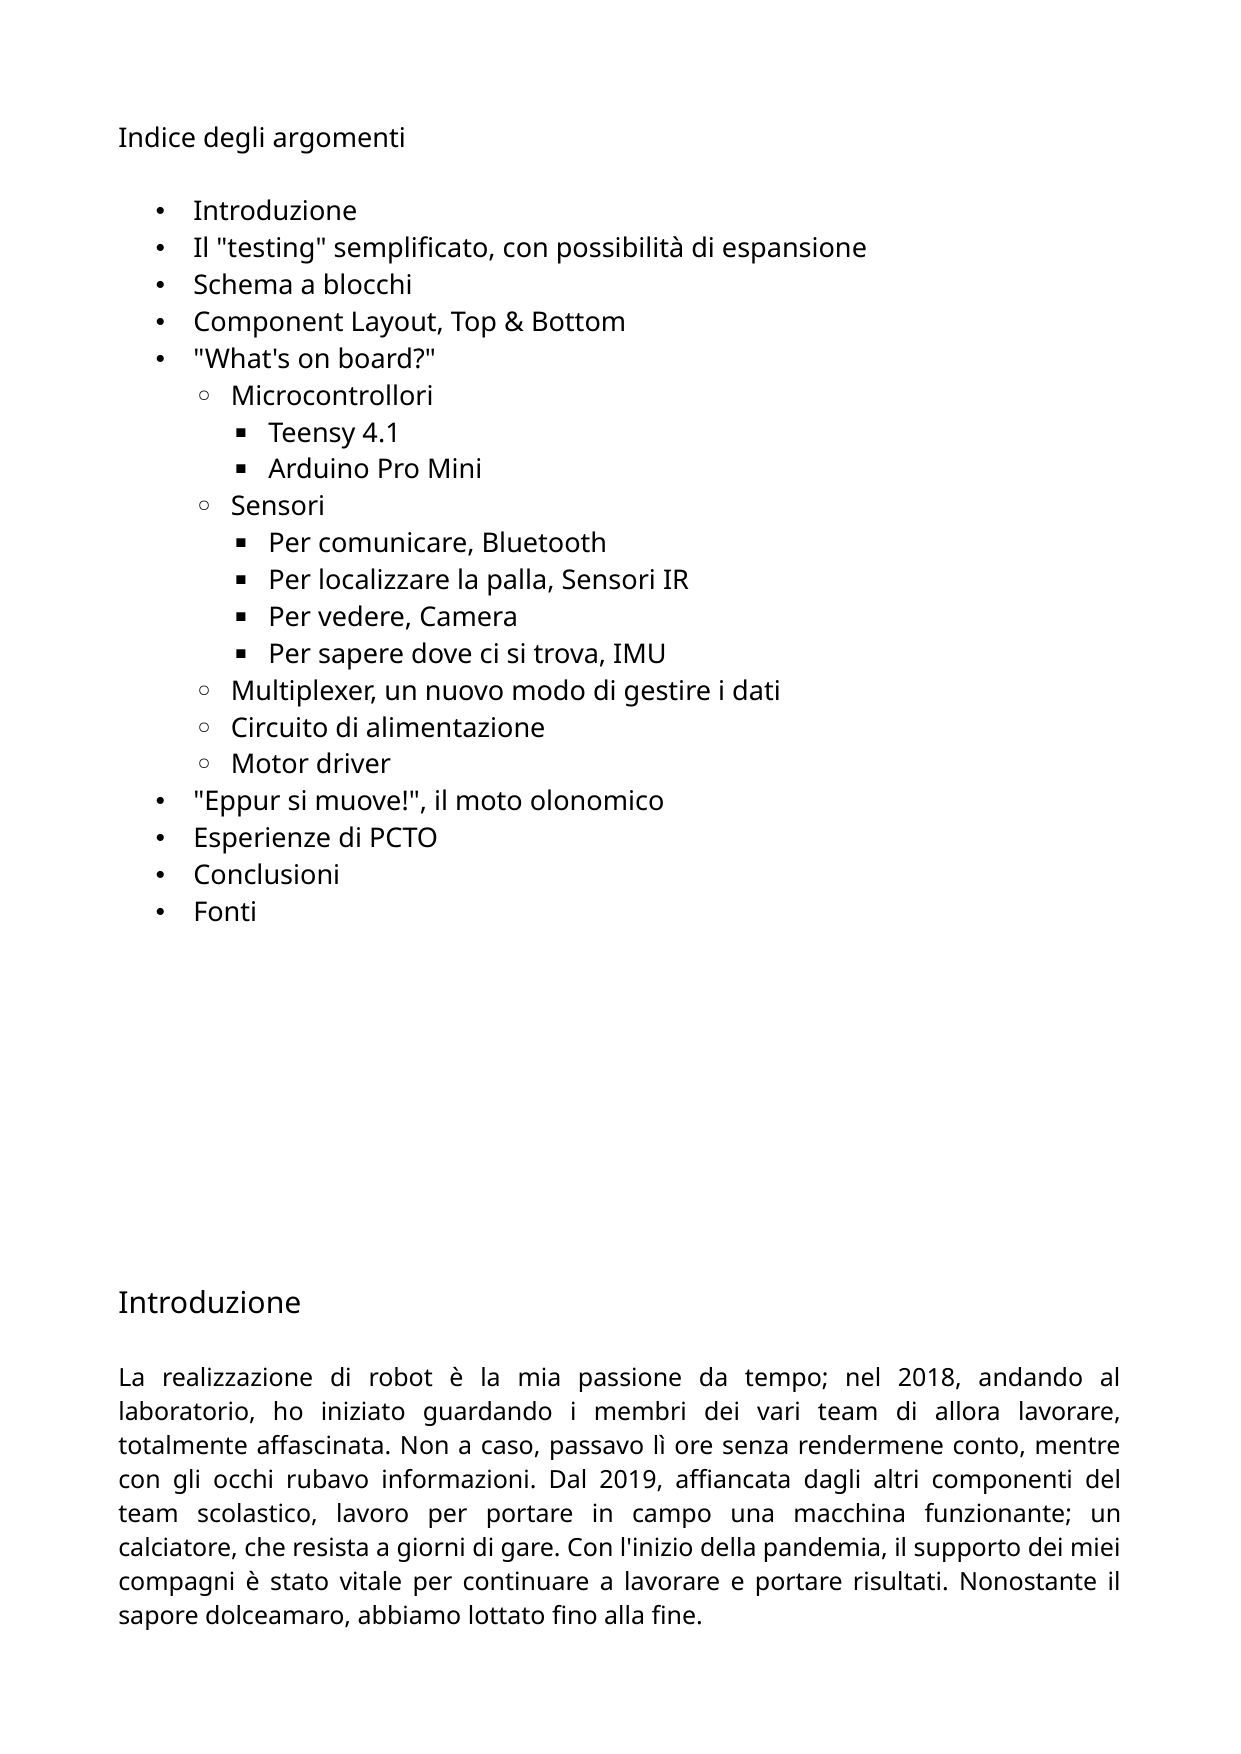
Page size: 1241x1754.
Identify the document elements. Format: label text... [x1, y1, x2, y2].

list Arduino Pro Mini [231, 450, 1122, 487]
list Conclusioni [156, 856, 1122, 892]
list Per vedere, Camera [231, 597, 1122, 634]
list Esperienze di PCTO [156, 819, 1122, 856]
list Circuito di alimentazione [193, 708, 1122, 745]
list Schema a blocchi [156, 266, 1122, 302]
text La realizzazione di robot è la mia passione da tempo; nel 2018, andando al laboratorio, ho iniziato guardando i membri dei vari team di allora lavorare, totalmente affascinata. Non a caso, passavo lì ore senza rendermene conto, mentre con gli occhi rubavo informazioni. Dal 2019, affiancata dagli altri componenti del team scolastico, lavoro per portare in campo una macchina funzionante; un calciatore, che resista a giorni di gare. Con l'inizio della pandemia, il supporto dei miei compagni è stato vitale per continuare a lavorare e portare risultati. Nonostante il sapore dolceamaro, abbiamo lottato fino alla fine. [118, 1359, 1122, 1632]
list Introduzione [156, 192, 1122, 229]
list Component Layout, Top & Bottom [156, 302, 1122, 339]
list "Eppur si muove!", il moto olonomico [156, 782, 1122, 819]
list Per comunicare, Bluetooth [231, 524, 1122, 561]
list Multiplexer, un nuovo modo di gestire i dati [193, 671, 1122, 708]
list Fonti [156, 892, 1122, 929]
text Indice degli argomenti [118, 118, 1122, 155]
list Il "testing" semplificato, con possibilità di espansione [156, 229, 1122, 266]
text Introduzione [118, 1281, 1122, 1322]
list Per sapere dove ci si trova, IMU [231, 634, 1122, 671]
list "What's on board?" [156, 339, 1122, 376]
list Teensy 4.1 [231, 413, 1122, 450]
list Microcontrollori [193, 376, 1122, 413]
list Sensori [193, 487, 1122, 524]
list Per localizzare la palla, Sensori IR [231, 561, 1122, 597]
list Motor driver [193, 745, 1122, 782]
